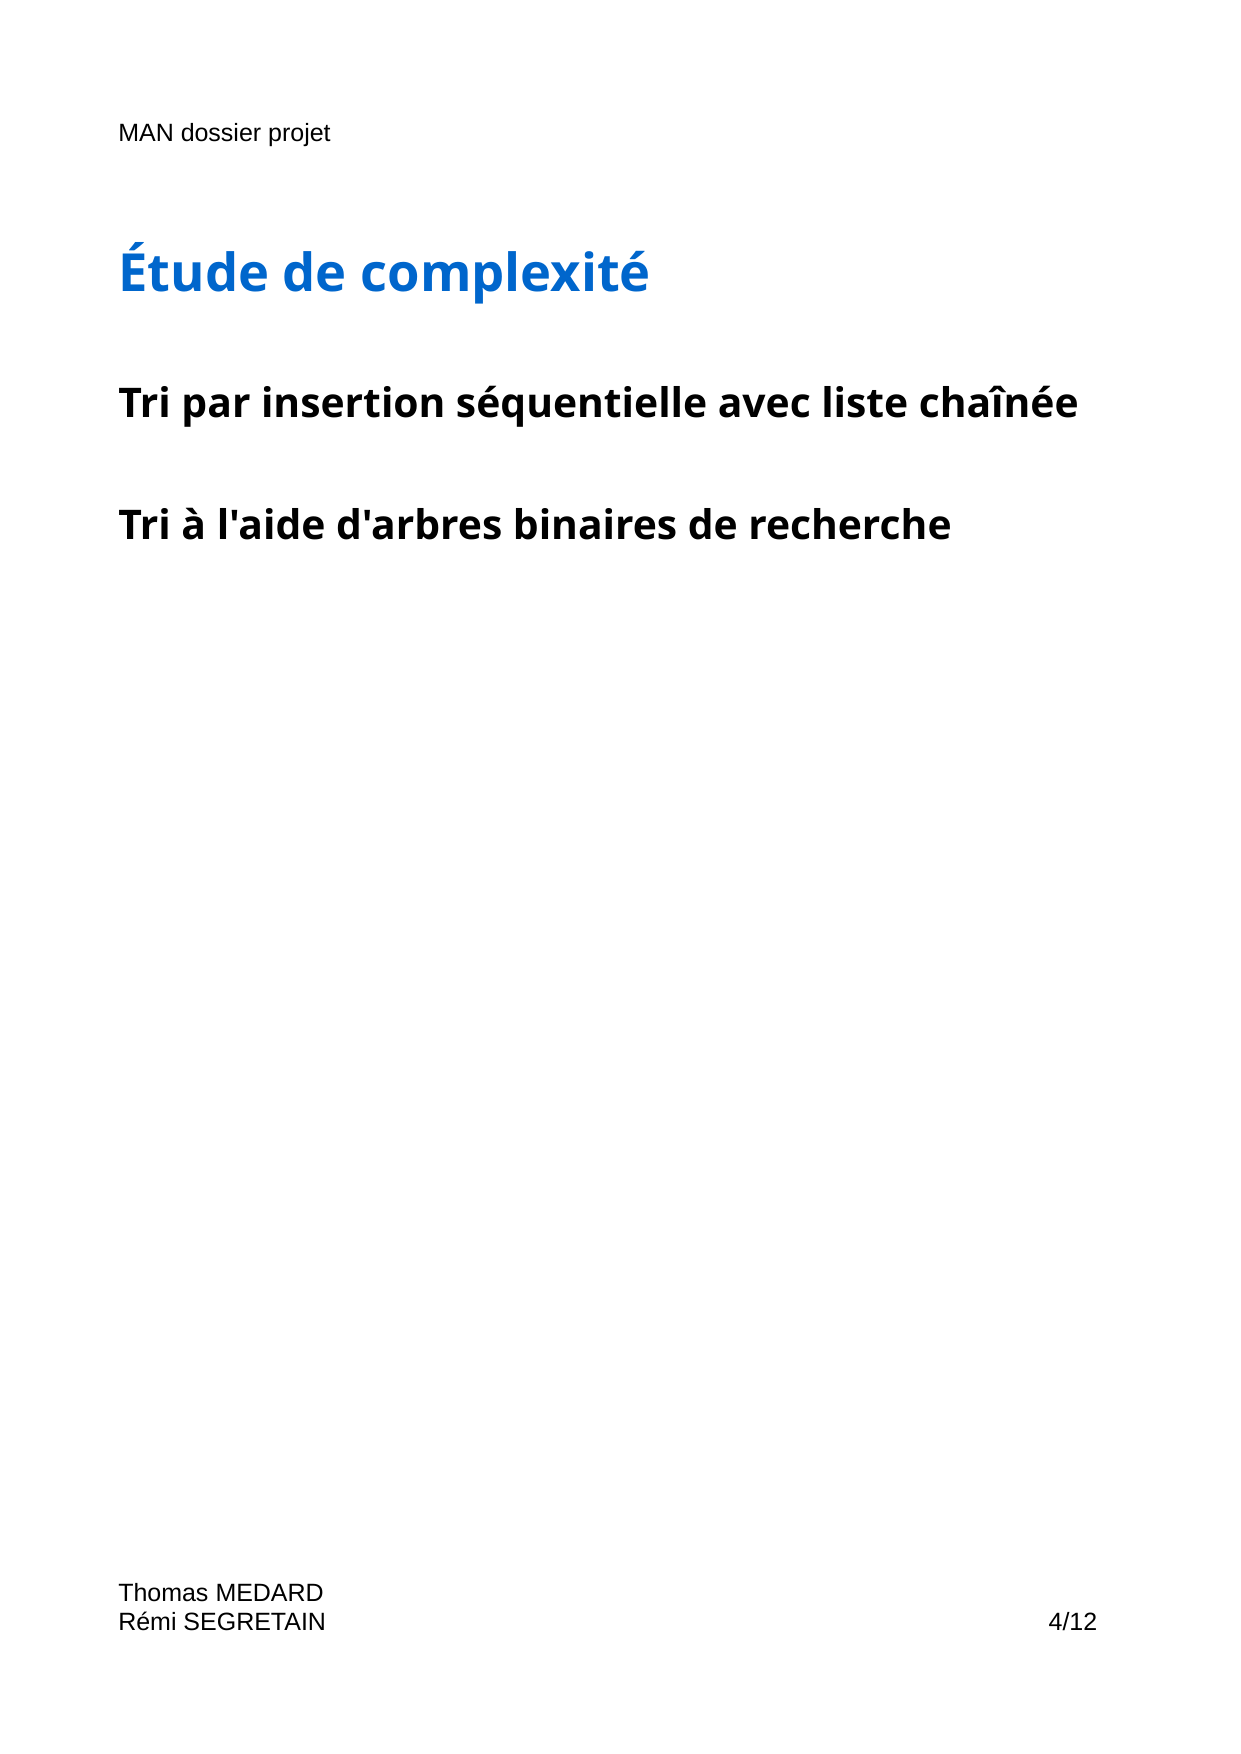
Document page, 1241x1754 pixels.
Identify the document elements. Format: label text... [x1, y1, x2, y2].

subtitle Tri par insertion séquentielle avec liste chaînée [118, 373, 1122, 429]
subtitle Étude de complexité [118, 235, 1122, 306]
subtitle Tri à l'aide d'arbres binaires de recherche [118, 496, 1122, 551]
